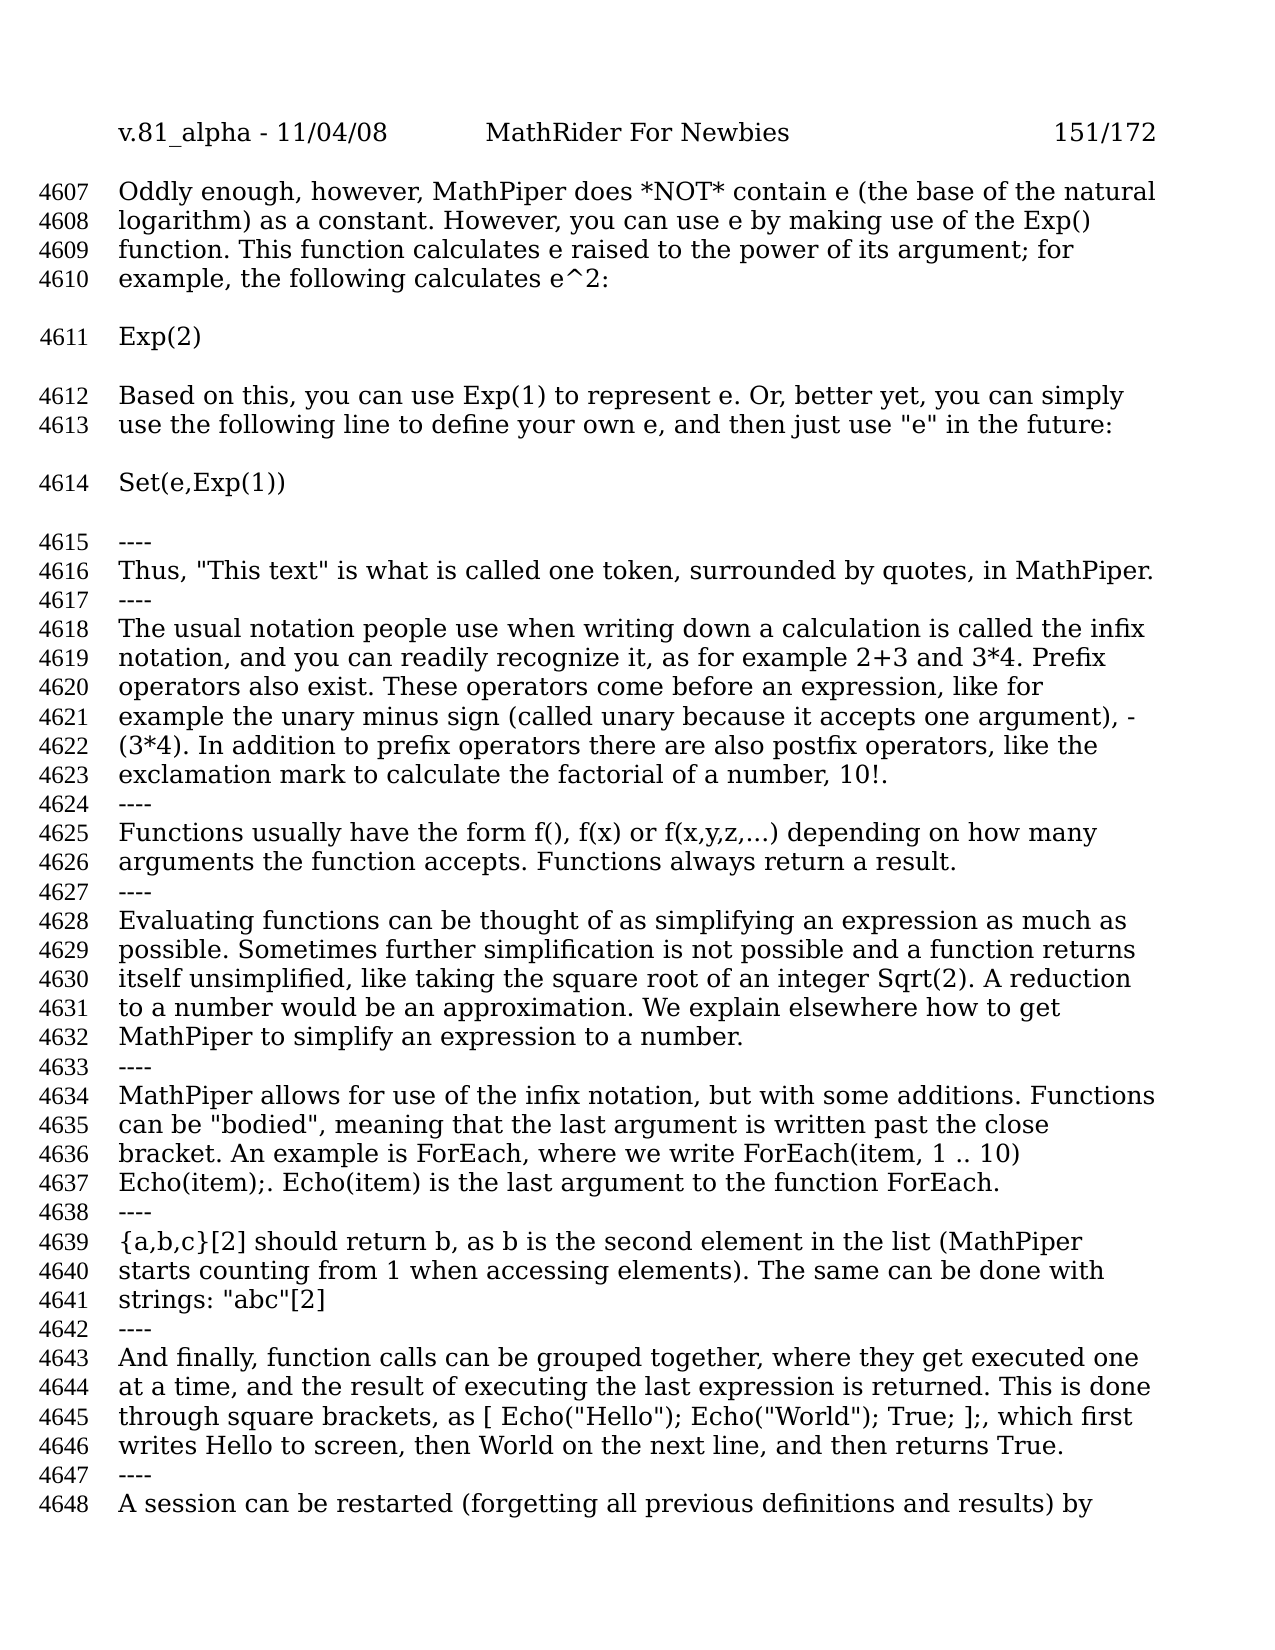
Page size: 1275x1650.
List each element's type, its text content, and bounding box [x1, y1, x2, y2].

text Exp(2) [118, 323, 1157, 352]
text ---- [118, 877, 1157, 906]
text ---- [118, 1052, 1157, 1081]
text Set(e,Exp(1)) [118, 468, 1157, 498]
text ---- [118, 585, 1157, 614]
text {a,b,c}[2] should return b, as b is the second element in the list (MathPiper starts counting from 1 when accessing elements). The same can be done with strings: "abc"[2] [118, 1227, 1157, 1314]
text ---- [118, 1460, 1157, 1489]
text And finally, function calls can be grouped together, where they get executed one at a time, and the result of executing the last expression is returned. This is done through square brackets, as [ Echo("Hello"); Echo("World"); True; ];, which first writes Hello to screen, then World on the next line, and then returns True. [118, 1343, 1157, 1460]
text Evaluating functions can be thought of as simplifying an expression as much as possible. Sometimes further simplification is not possible and a function returns itself unsimplified, like taking the square root of an integer Sqrt(2). A reduction to a number would be an approximation. We explain elsewhere how to get MathPiper to simplify an expression to a number. [118, 906, 1157, 1052]
text MathPiper allows for use of the infix notation, but with some additions. Functions can be "bodied", meaning that the last argument is written past the close bracket. An example is ForEach, where we write ForEach(item, 1 .. 10) Echo(item);. Echo(item) is the last argument to the function ForEach. [118, 1081, 1157, 1198]
text Thus, "This text" is what is called one token, surrounded by quotes, in MathPiper. [118, 556, 1157, 585]
text ---- [118, 1314, 1157, 1343]
text The usual notation people use when writing down a calculation is called the infix notation, and you can readily recognize it, as for example 2+3 and 3*4. Prefix operators also exist. These operators come before an expression, like for example the unary minus sign (called unary because it accepts one argument), -(3*4). In addition to prefix operators there are also postfix operators, like the exclamation mark to calculate the factorial of a number, 10!. [118, 614, 1157, 789]
text Oddly enough, however, MathPiper does *NOT* contain e (the base of the natural logarithm) as a constant. However, you can use e by making use of the Exp() function. This function calculates e raised to the power of its argument; for example, the following calculates e^2: [118, 177, 1157, 293]
text A session can be restarted (forgetting all previous definitions and results) by [118, 1489, 1157, 1518]
text Based on this, you can use Exp(1) to represent e. Or, better yet, you can simply use the following line to define your own e, and then just use "e" in the future: [118, 381, 1157, 439]
text ---- [118, 1198, 1157, 1227]
text Functions usually have the form f(), f(x) or f(x,y,z,...) depending on how many arguments the function accepts. Functions always return a result. [118, 818, 1157, 877]
text ---- [118, 527, 1157, 556]
text ---- [118, 789, 1157, 818]
